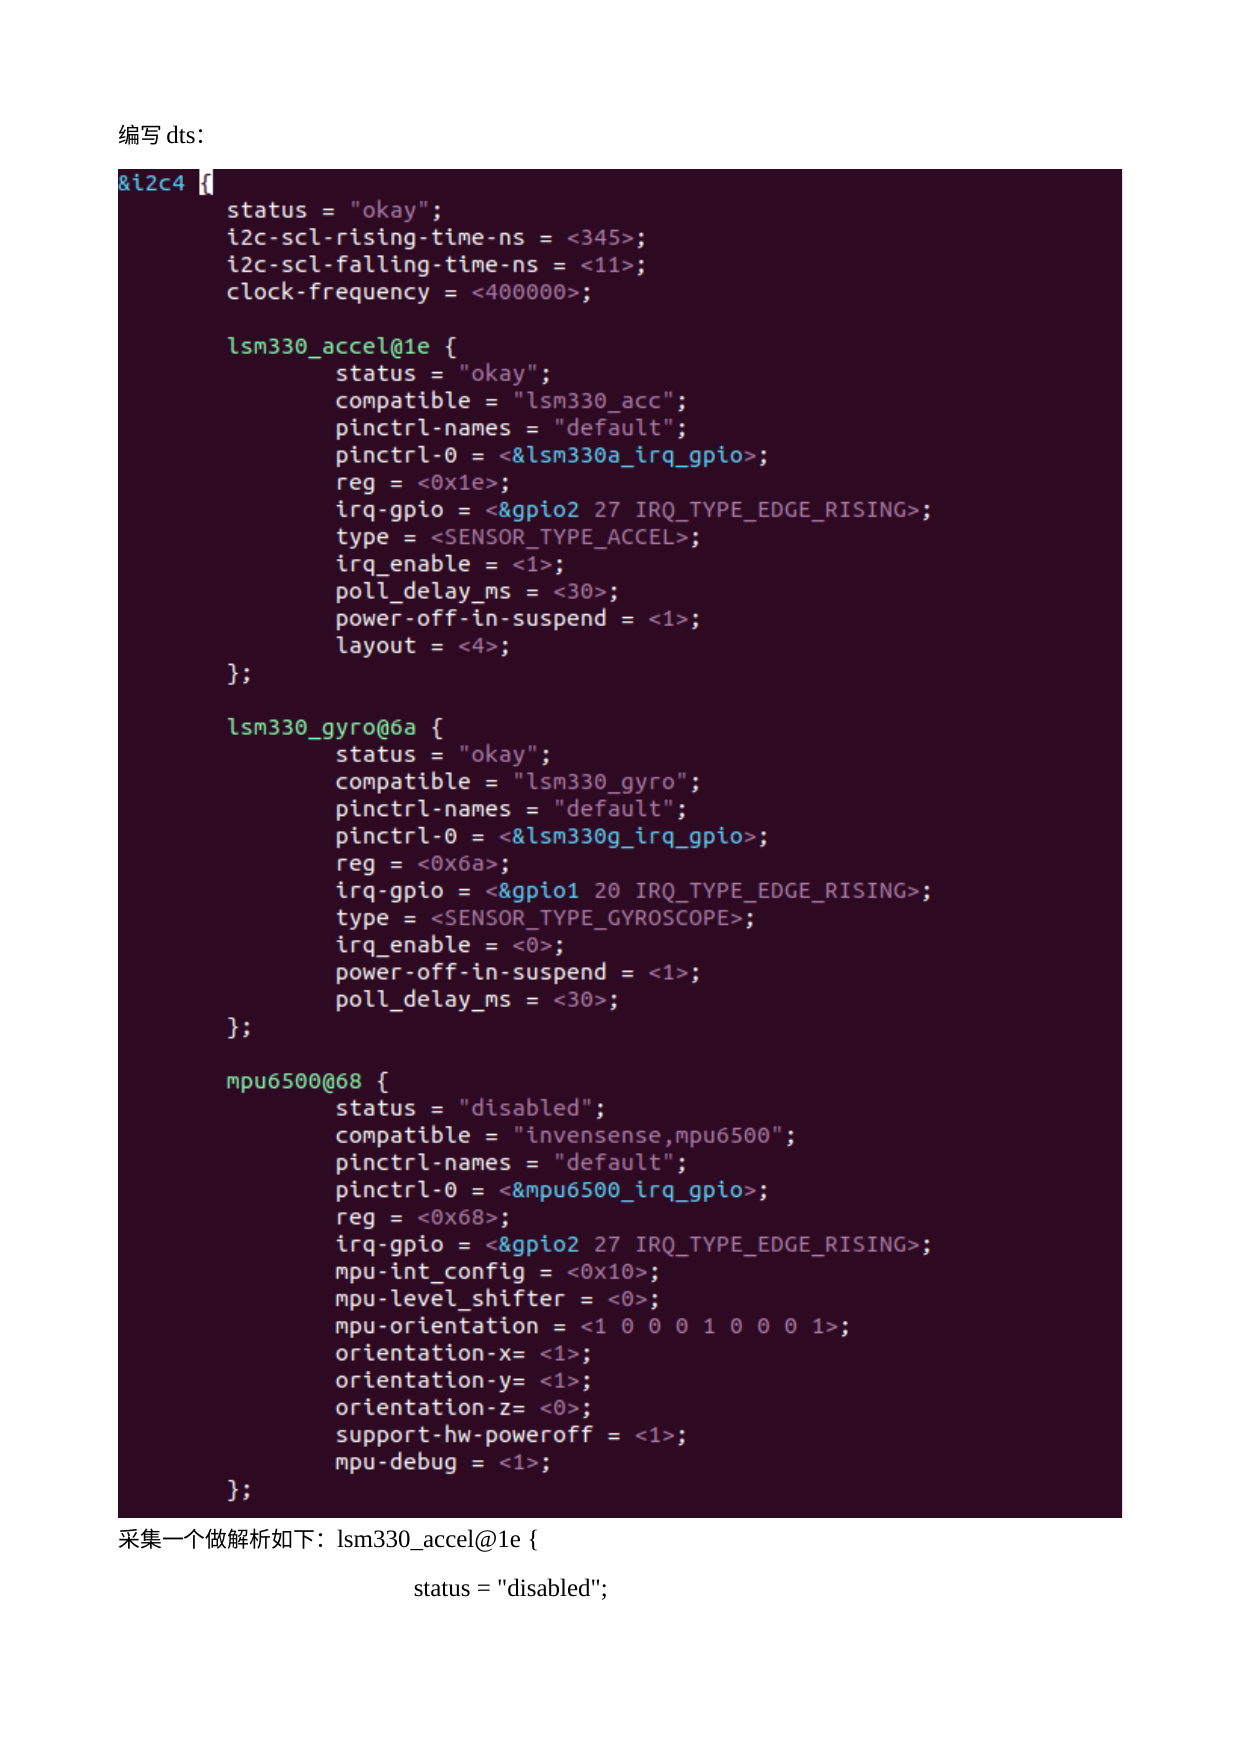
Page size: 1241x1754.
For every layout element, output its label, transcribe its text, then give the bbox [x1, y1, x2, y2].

text 采集一个做解析如下：lsm330_accel@1e { [118, 1518, 1122, 1553]
picture [118, 169, 1123, 1518]
text 编写dts： [118, 118, 1122, 150]
text status = "disabled"; [118, 1573, 1122, 1602]
